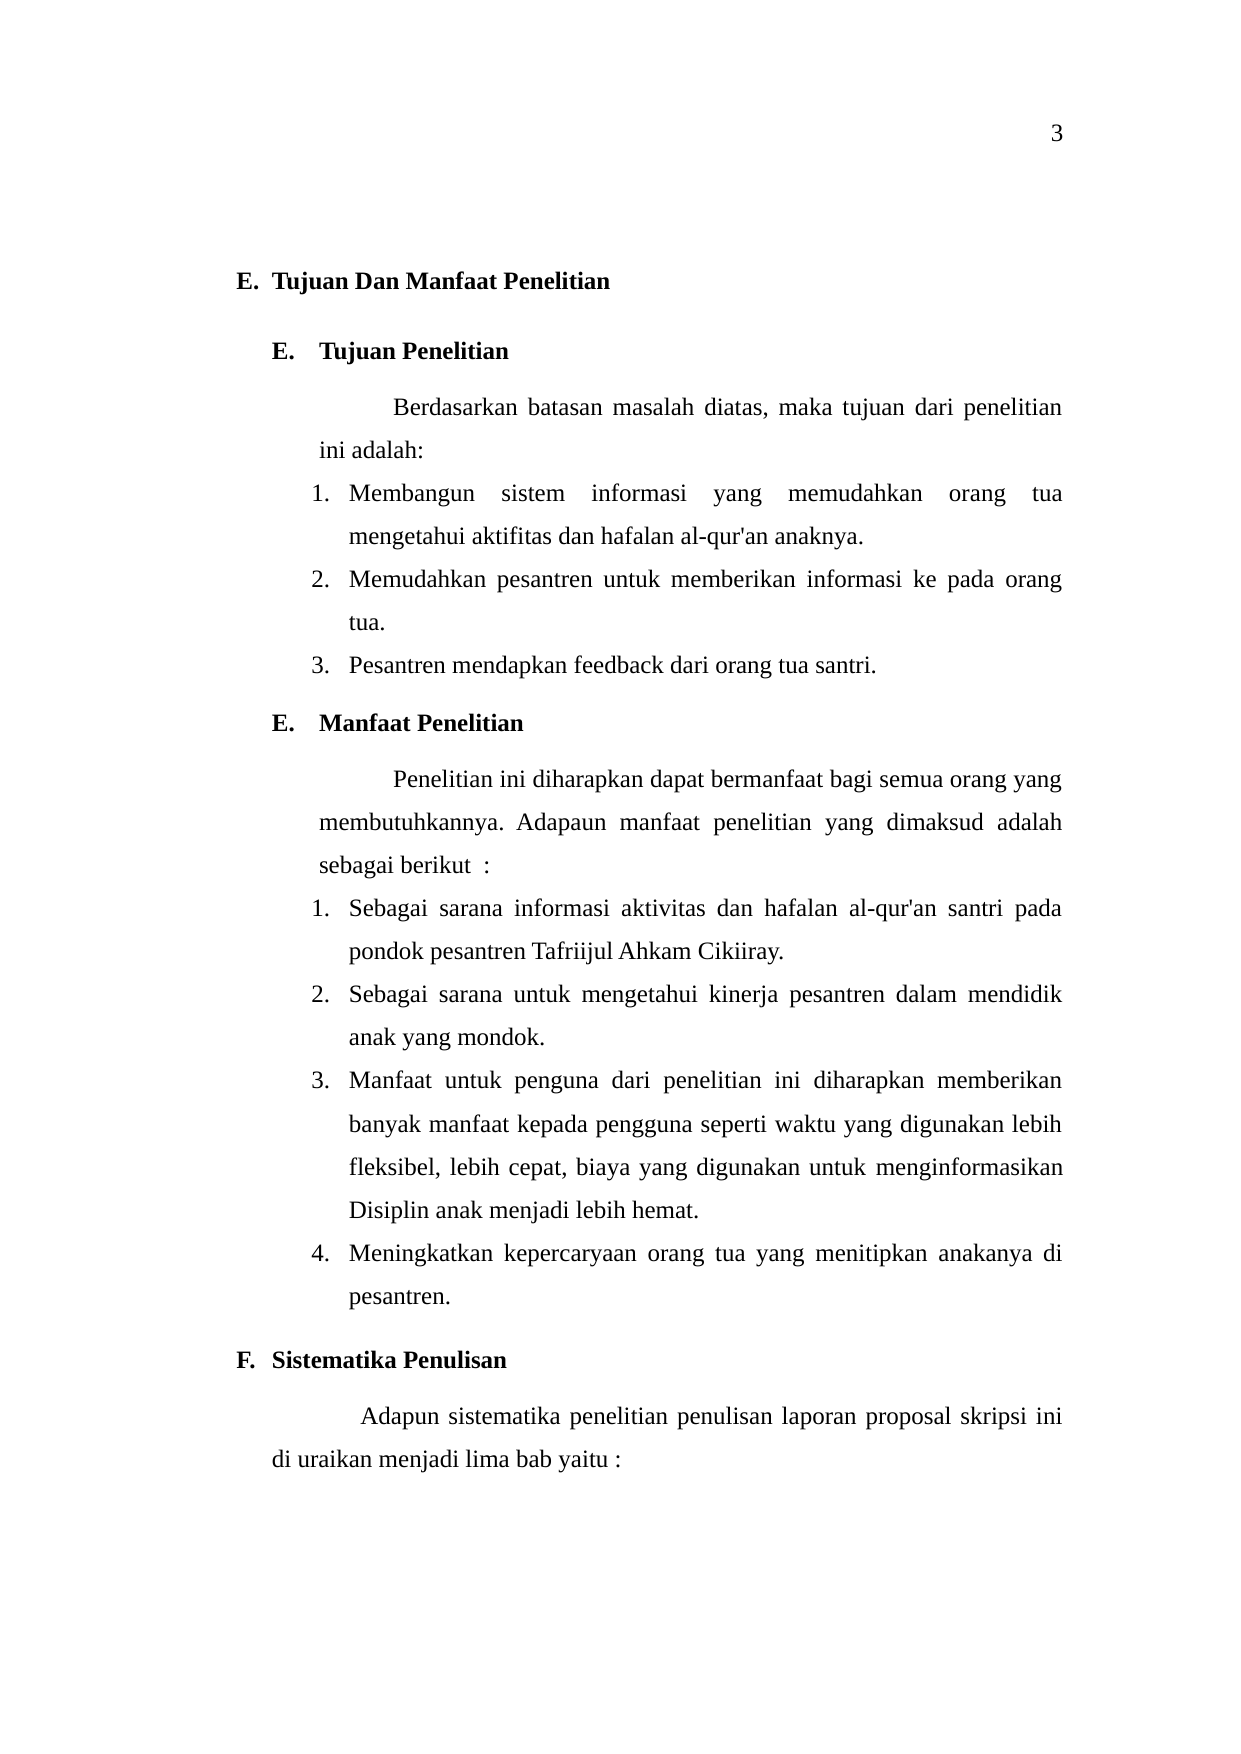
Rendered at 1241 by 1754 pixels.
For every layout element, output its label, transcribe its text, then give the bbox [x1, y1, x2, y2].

list Memudahkan pesantren untuk memberikan informasi ke pada orang tua. [311, 564, 1063, 636]
subtitle tujuan dan manfaat penelitian [236, 266, 1063, 294]
text Adapun sistematika penelitian penulisan laporan proposal skripsi ini di uraikan menjadi lima bab yaitu : [272, 1401, 1063, 1473]
list Sebagai sarana informasi aktivitas dan hafalan al-qur'an santri pada pondok pesantren Tafriijul Ahkam Cikiiray. [311, 893, 1063, 965]
list Manfaat untuk penguna dari penelitian ini diharapkan memberikan banyak manfaat kepada pengguna seperti waktu yang digunakan lebih fleksibel, lebih cepat, biaya yang digunakan untuk menginformasikan Disiplin anak menjadi lebih hemat. [311, 1066, 1063, 1224]
text Penelitian ini diharapkan dapat bermanfaat bagi semua orang yang membutuhkannya. Adapaun manfaat penelitian yang dimaksud adalah sebagai berikut : [319, 764, 1063, 879]
list Membangun sistem informasi yang memudahkan orang tua mengetahui aktifitas dan hafalan al-qur'an anaknya. [311, 478, 1063, 550]
subtitle Tujuan penelitian [272, 336, 1063, 365]
subtitle sistematika penulisan [236, 1345, 1063, 1374]
list Pesantren mendapkan feedback dari orang tua santri. [311, 650, 1063, 679]
text Berdasarkan batasan masalah diatas, maka tujuan dari penelitian ini adalah: [319, 392, 1063, 463]
list Meningkatkan kepercaryaan orang tua yang menitipkan anakanya di pesantren. [311, 1238, 1063, 1310]
subtitle Manfaat penelitian [272, 708, 1063, 737]
list Sebagai sarana untuk mengetahui kinerja pesantren dalam mendidik anak yang mondok. [311, 979, 1063, 1051]
